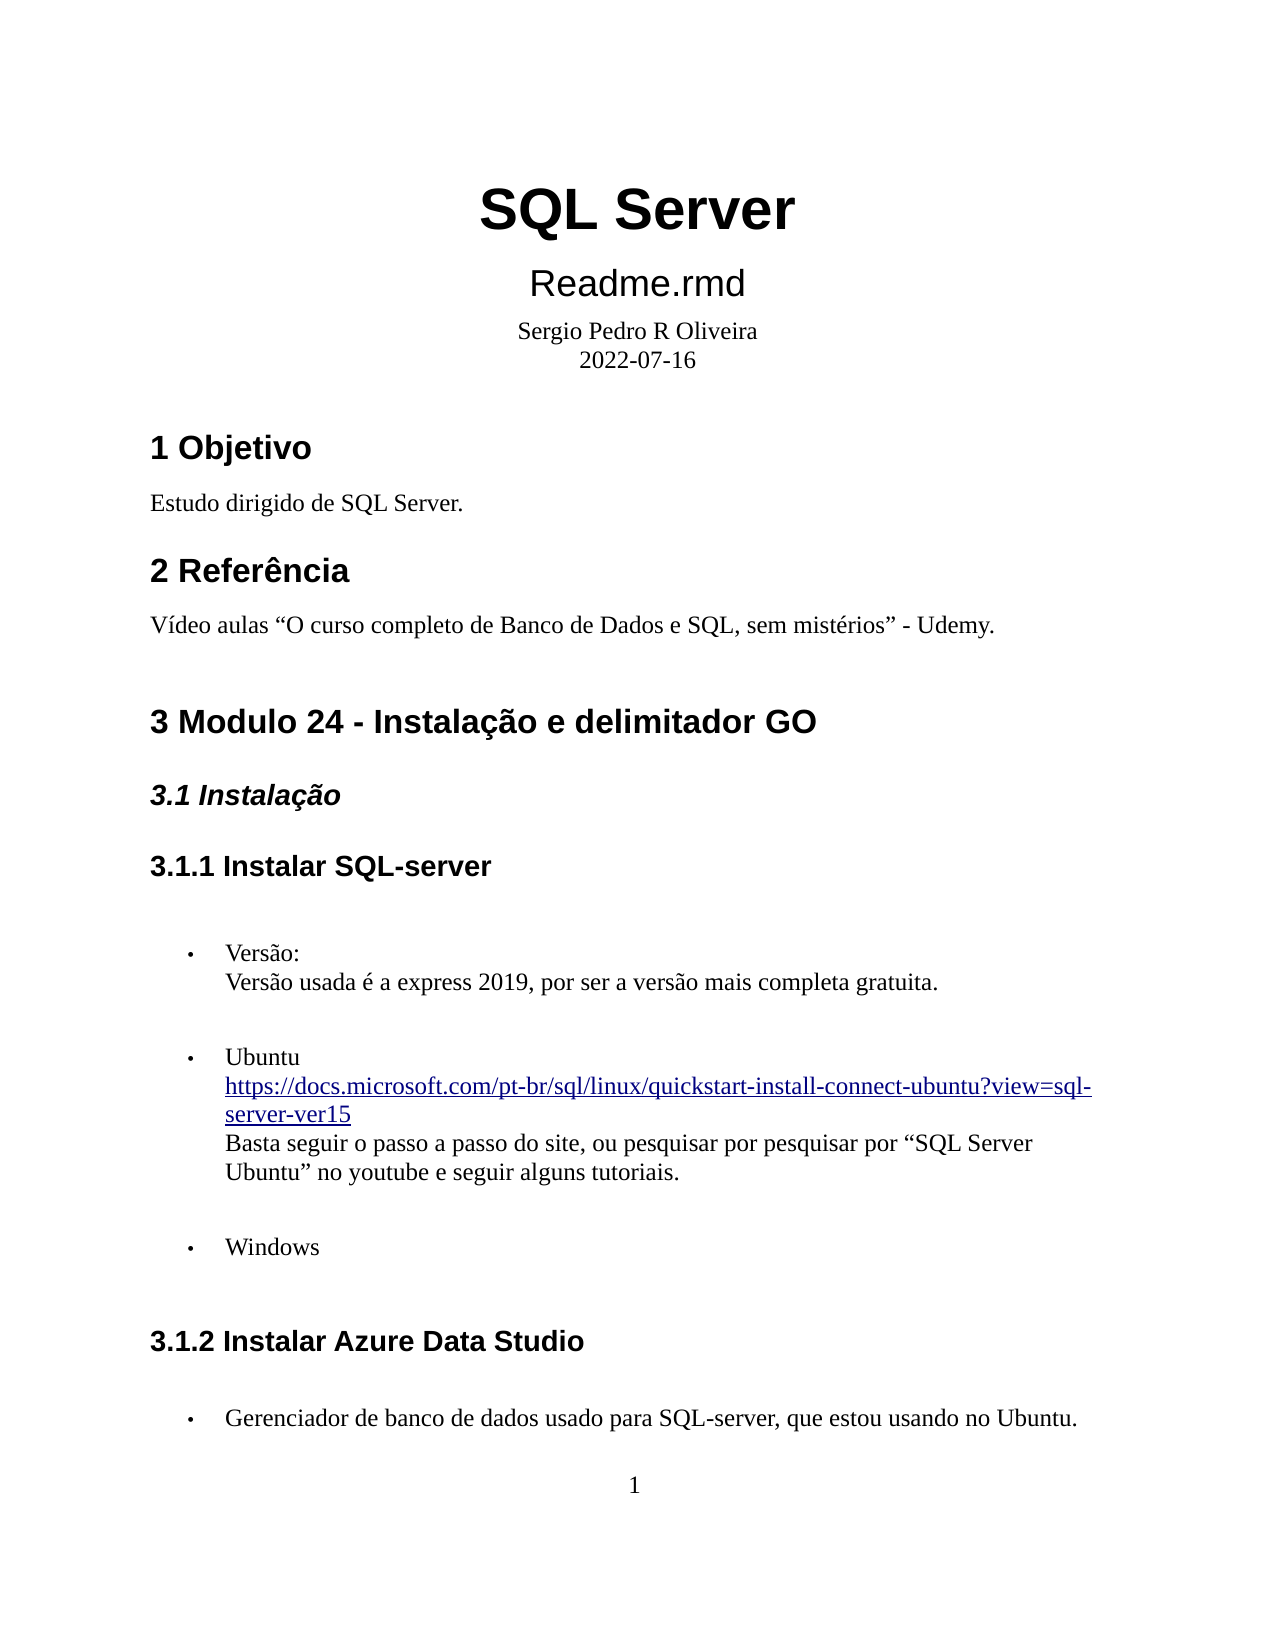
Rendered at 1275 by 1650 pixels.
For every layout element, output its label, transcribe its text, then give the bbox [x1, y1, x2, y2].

list Windows [187, 1232, 1125, 1290]
text Sergio Pedro R Oliveira [150, 316, 1125, 345]
text Estudo dirigido de SQL Server. [150, 488, 1125, 517]
subtitle 3.1.2 Instalar Azure Data Studio [150, 1324, 1125, 1391]
subtitle 2 Referência [150, 551, 1125, 589]
text 2022-07-16 [150, 345, 1125, 374]
subtitle 3.1.1 Instalar SQL-server [150, 849, 1125, 916]
title SQL Server [150, 175, 1125, 242]
list Gerenciador de banco de dados usado para SQL-server, que estou usando no Ubuntu. [187, 1403, 1125, 1432]
subtitle 1 Objetivo [150, 428, 1125, 466]
list Ubuntu https://docs.microsoft.com/pt-br/sql/linux/quickstart-install-connect-ubuntu?view=sql-server-ver15 Basta seguir o passo a passo do site, ou pesquisar por pesquisar por “SQL Server Ubuntu” no youtube e seguir alguns tutoriais. [187, 1042, 1125, 1214]
subtitle 3 Modulo 24 - Instalação e delimitador GO [150, 702, 1125, 741]
text Vídeo aulas “O curso completo de Banco de Dados e SQL, sem mistérios” - Udemy. [150, 611, 1125, 639]
list Versão: Versão usada é a express 2019, por ser a versão mais completa gratuita. [187, 938, 1125, 1024]
subtitle 3.1 Instalação [150, 778, 1125, 812]
subtitle Readme.rmd [150, 261, 1125, 304]
